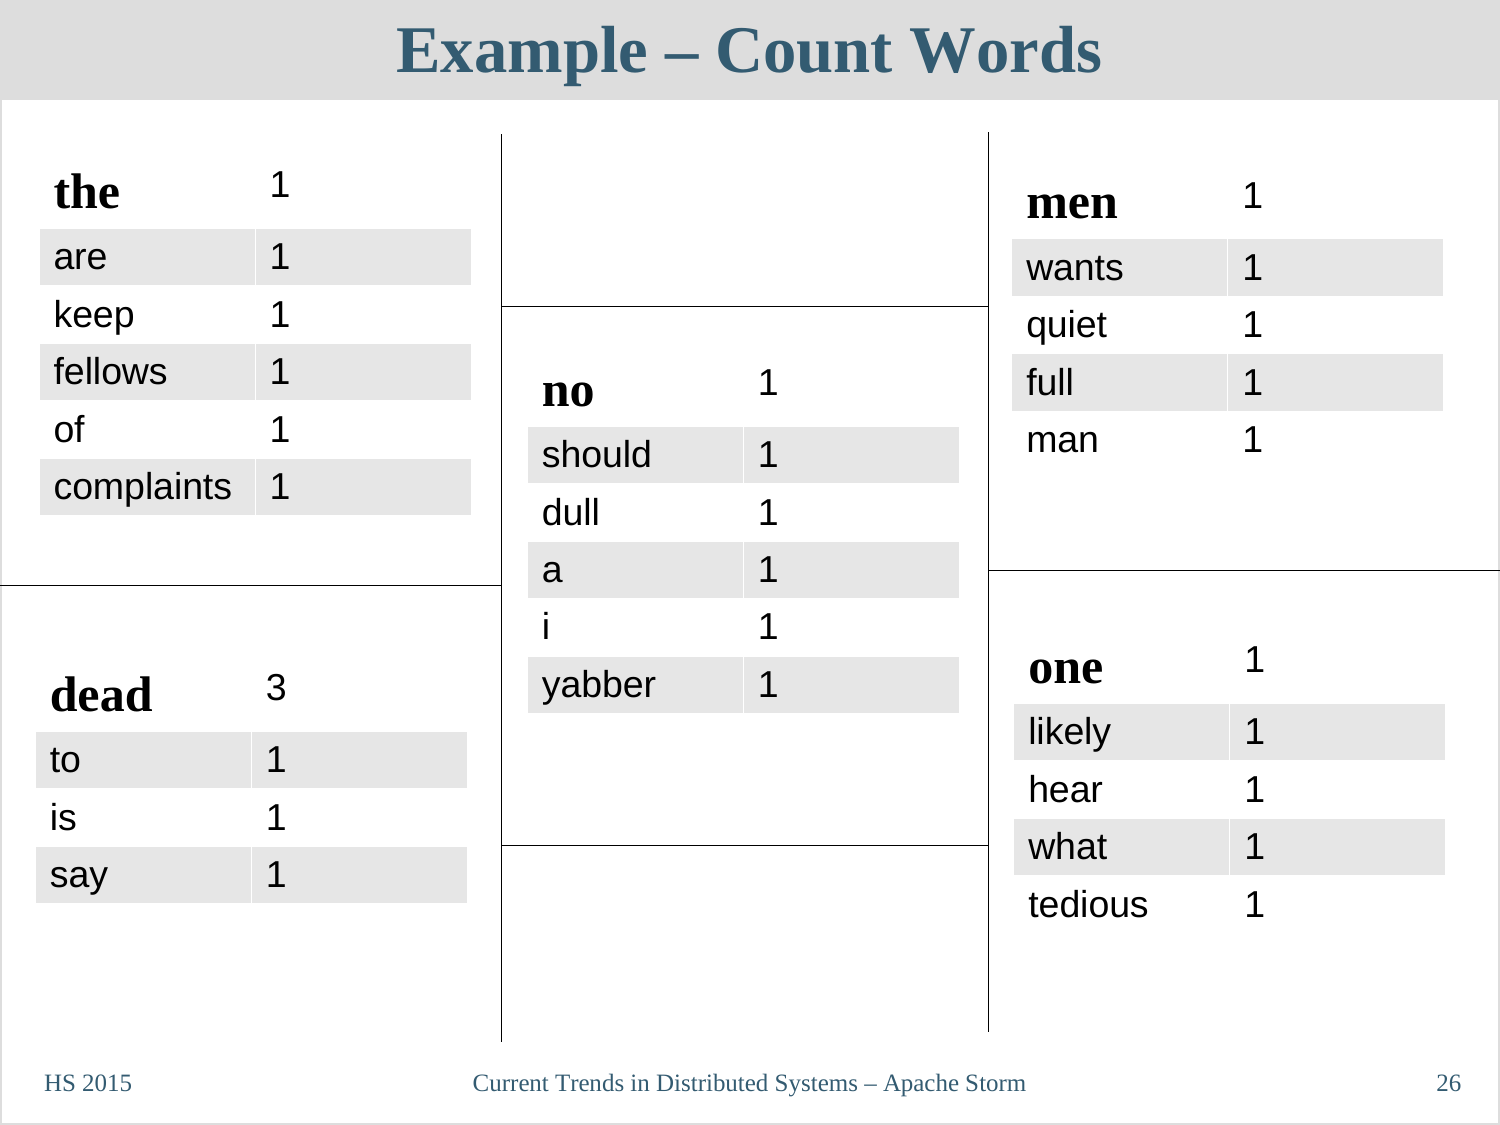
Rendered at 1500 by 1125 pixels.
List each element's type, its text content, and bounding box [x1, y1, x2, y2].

title Example – Count Words [0, 0, 1500, 100]
table_cell of [40, 401, 255, 458]
table_cell man [1012, 412, 1227, 468]
table_cell full [1012, 354, 1227, 411]
table_cell wants [1012, 239, 1227, 296]
table_cell 1 [1230, 876, 1445, 933]
table_cell 1 [256, 286, 471, 343]
table_cell fellows [40, 344, 255, 400]
table_cell 1 [744, 484, 959, 541]
table_cell 1 [1230, 819, 1445, 875]
table_cell a [528, 542, 743, 598]
table_header one [1014, 632, 1229, 703]
table_cell complaints [40, 459, 255, 515]
table_header 1 [1230, 632, 1445, 703]
table_header 1 [744, 355, 959, 426]
table_header no [528, 355, 743, 426]
table_header 3 [252, 660, 467, 731]
table_cell are [40, 229, 255, 285]
table_cell 1 [252, 789, 467, 846]
table_cell should [528, 427, 743, 483]
table_header dead [36, 660, 251, 731]
text_box Current Trends in Distributed Systems – Apache Storm [300, 1058, 1201, 1107]
table_header 1 [1228, 167, 1443, 238]
table_cell hear [1014, 761, 1229, 818]
table_header the [40, 157, 255, 228]
table_cell dull [528, 484, 743, 541]
table_cell likely [1014, 704, 1229, 760]
table_cell tedious [1014, 876, 1229, 933]
table_cell 1 [744, 657, 959, 713]
table_cell what [1014, 819, 1229, 875]
table_cell i [528, 599, 743, 656]
table_cell is [36, 789, 251, 846]
table_cell 1 [252, 732, 467, 788]
text_box [1375, 1058, 1477, 1097]
table_cell 1 [1228, 297, 1443, 353]
table_cell yabber [528, 657, 743, 713]
table_cell 1 [1228, 354, 1443, 411]
table_cell 1 [1228, 412, 1443, 468]
table_cell 1 [1230, 761, 1445, 818]
table_cell 1 [744, 542, 959, 598]
table_cell say [36, 847, 251, 903]
table_cell 1 [256, 229, 471, 285]
table_cell to [36, 732, 251, 788]
table_cell 1 [256, 401, 471, 458]
table_cell 1 [744, 427, 959, 483]
table_cell keep [40, 286, 255, 343]
text_box HS 2015 [29, 1058, 195, 1097]
table_cell 1 [252, 847, 467, 903]
table_cell quiet [1012, 297, 1227, 353]
table_cell 1 [256, 459, 471, 515]
table_cell 1 [1228, 239, 1443, 296]
table_cell 1 [1230, 704, 1445, 760]
table_cell 1 [256, 344, 471, 400]
table_cell 1 [744, 599, 959, 656]
table_header 1 [256, 157, 471, 228]
table_header men [1012, 167, 1227, 238]
